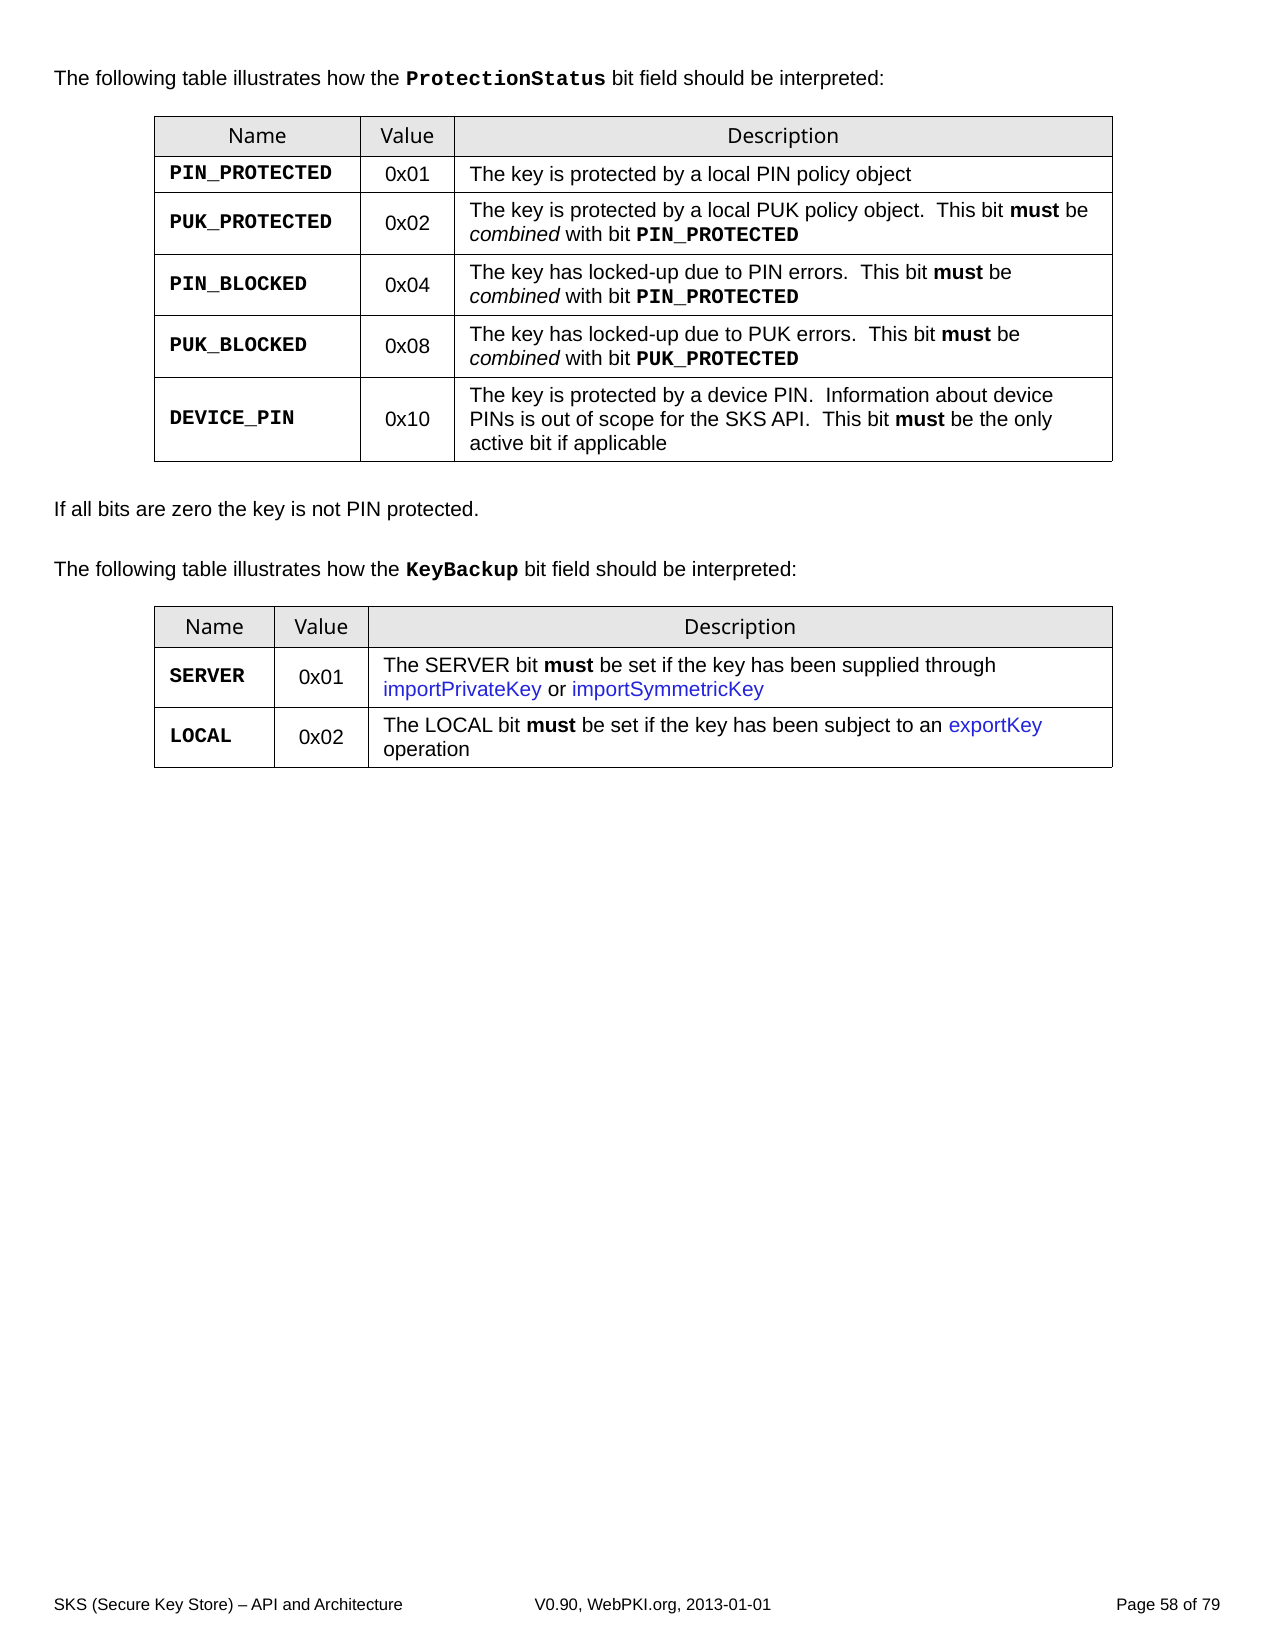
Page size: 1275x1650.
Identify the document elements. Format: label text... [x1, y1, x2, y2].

table_cell PIN_BLOCKED [155, 255, 360, 315]
table_cell PUK_BLOCKED [155, 316, 360, 377]
text The following table illustrates how the KeyBackup bit field should be interpreted: [54, 533, 1221, 606]
table_cell 0x02 [275, 708, 368, 767]
table_header Name [155, 607, 274, 647]
table_cell 0x01 [361, 157, 454, 192]
table_cell The SERVER bit must be set if the key has been supplied through importPrivateKey or importSymmetricKey [369, 648, 1112, 707]
table_header Description [369, 607, 1112, 647]
table_cell The key is protected by a local PIN policy object [455, 157, 1112, 192]
text The following table illustrates how the ProtectionStatus bit field should be interpreted: [54, 66, 1221, 116]
table_cell The LOCAL bit must be set if the key has been subject to an exportKey operation [369, 708, 1112, 767]
table_header Value [361, 117, 454, 156]
table_cell DEVICE_PIN [155, 378, 360, 461]
table_cell The key has locked-up due to PIN errors. This bit must be combined with bit PIN_PROTECTED [455, 255, 1112, 315]
table_header Description [455, 117, 1112, 156]
table_cell PUK_PROTECTED [155, 193, 360, 254]
table_header Name [155, 117, 360, 156]
table_cell 0x10 [361, 378, 454, 461]
table_cell The key is protected by a device PIN. Information about device PINs is out of scope for the SKS API. This bit must be the only active bit if applicable [455, 378, 1112, 461]
text If all bits are zero the key is not PIN protected. [54, 497, 1221, 521]
table_cell 0x04 [361, 255, 454, 315]
table_cell The key is protected by a local PUK policy object. This bit must be combined with bit PIN_PROTECTED [455, 193, 1112, 254]
table_cell 0x01 [275, 648, 368, 707]
table_cell 0x08 [361, 316, 454, 377]
table_cell PIN_PROTECTED [155, 157, 360, 192]
table_cell SERVER [155, 648, 274, 707]
table_cell The key has locked-up due to PUK errors. This bit must be combined with bit PUK_PROTECTED [455, 316, 1112, 377]
table_cell 0x02 [361, 193, 454, 254]
table_header Value [275, 607, 368, 647]
table_cell LOCAL [155, 708, 274, 767]
